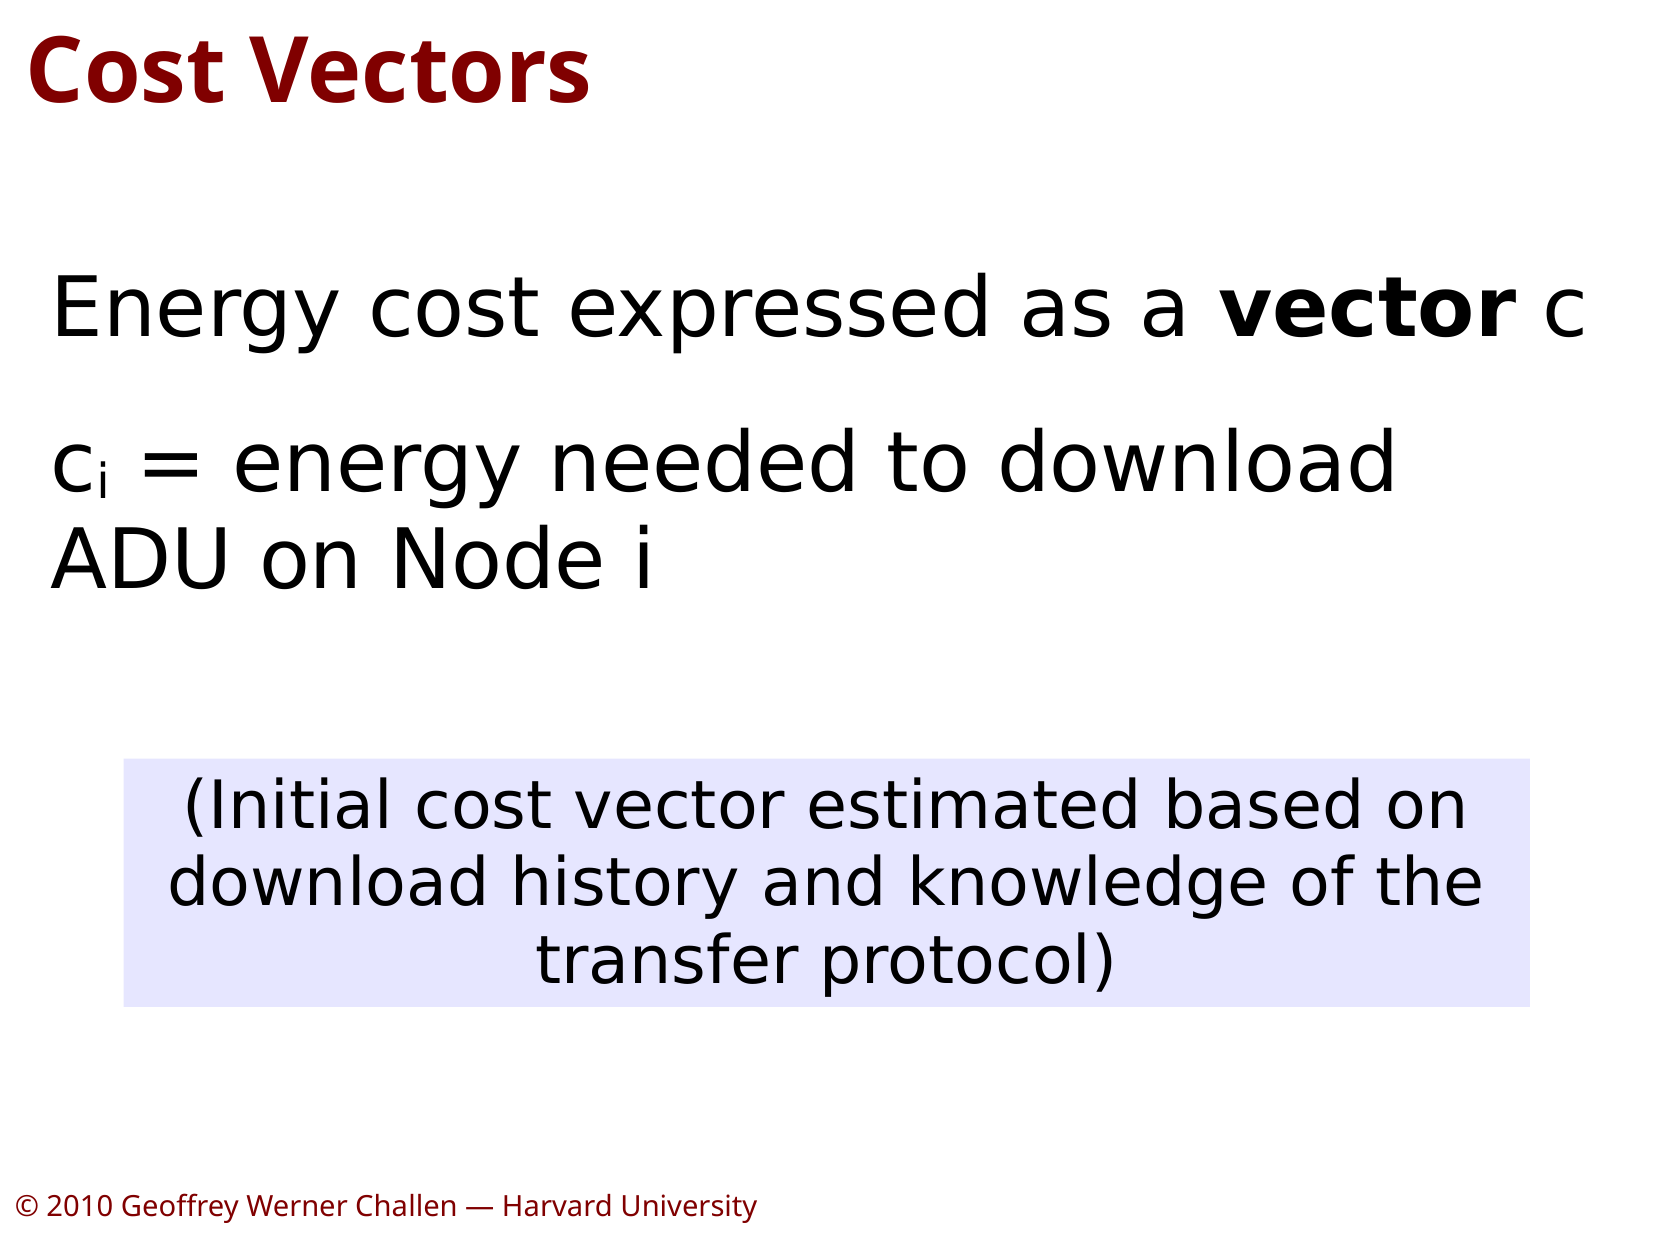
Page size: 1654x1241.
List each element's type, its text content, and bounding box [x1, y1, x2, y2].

text_box Energy cost expressed as a vector c ci = energy needed to download ADU on Node i [35, 251, 1612, 643]
title Cost Vectors [25, 12, 1438, 121]
text_box (Initial cost vector estimated based on download history and knowledge of the transfer protocol) [123, 758, 1530, 1007]
